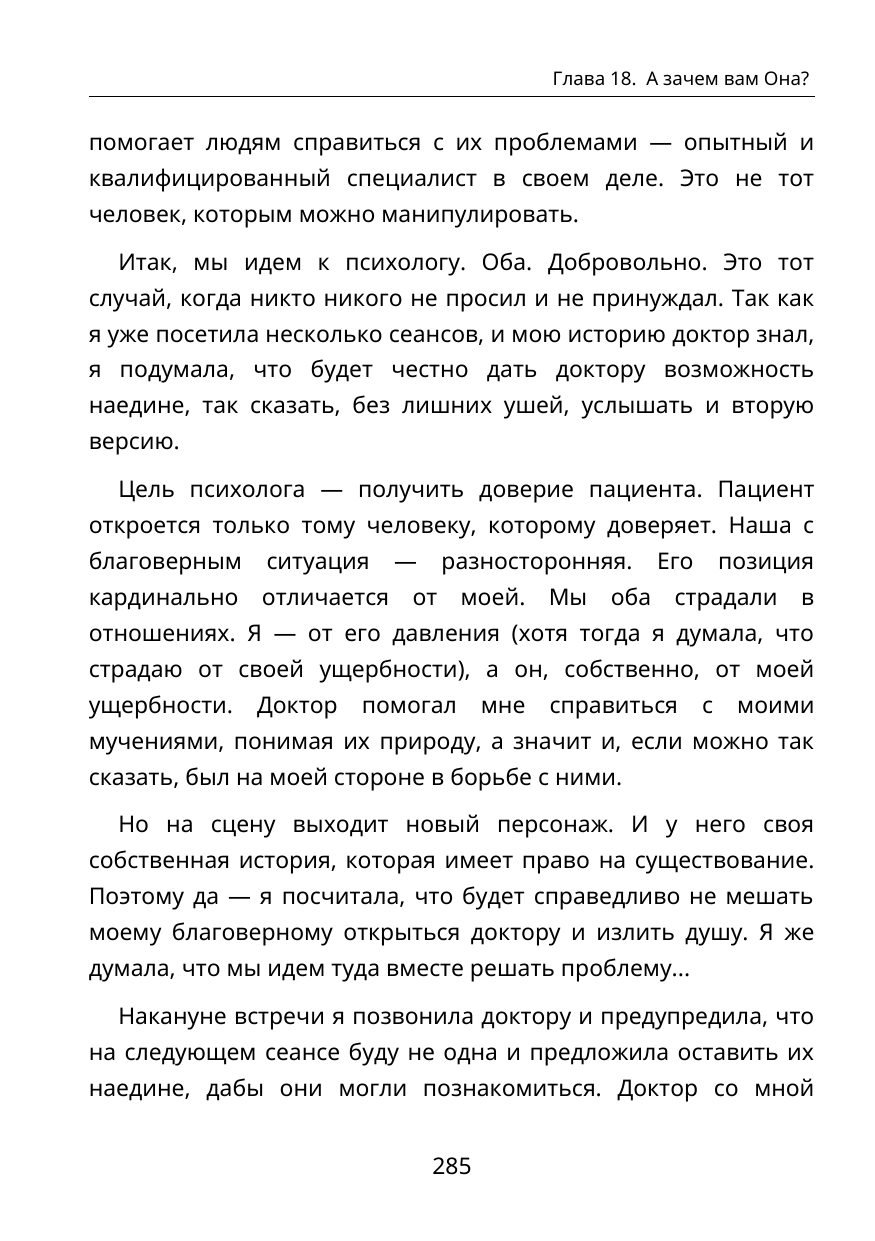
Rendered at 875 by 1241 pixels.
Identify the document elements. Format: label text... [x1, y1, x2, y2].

text Итак, мы идем к психологу. Оба. Добровольно. Это тот случай, когда никто никого не просил и не принуждал. Так как я уже посетила несколько сеансов, и мою историю доктор знал, я подумала, что будет честно дать доктору возможность наедине, так сказать, без лишних ушей, услышать и вторую версию. [88, 246, 815, 457]
text помогает людям справиться с их проблемами — опытный и квалифицированный специалист в своем деле. Это не тот человек, которым можно манипулировать. [88, 126, 815, 229]
text Накануне встречи я позвонила доктору и предупредила, что на следующем сеансе буду не одна и предложила оставить их наедине, дабы они могли познакомиться. Доктор со мной [88, 1000, 815, 1103]
text Цель психолога — получить доверие пациента. Пациент откроется только тому человеку, которому доверяет. Наша с благоверным ситуация — разносторонняя. Его позиция кардинально отличается от моей. Мы оба страдали в отношениях. Я — от его давления (хотя тогда я думала, что страдаю от своей ущербности), а он, собственно, от моей ущербности. Доктор помогал мне справиться с моими мучениями, понимая их природу, а значит и, если можно так сказать, был на моей стороне в борьбе с ними. [88, 473, 815, 792]
text Но на сцену выходит новый персонаж. И у него своя собственная история, которая имеет право на существование. Поэтому да — я посчитала, что будет справедливо не мешать моему благоверному открыться доктору и излить душу. Я же думала, что мы идем туда вместе решать проблему... [88, 808, 815, 983]
